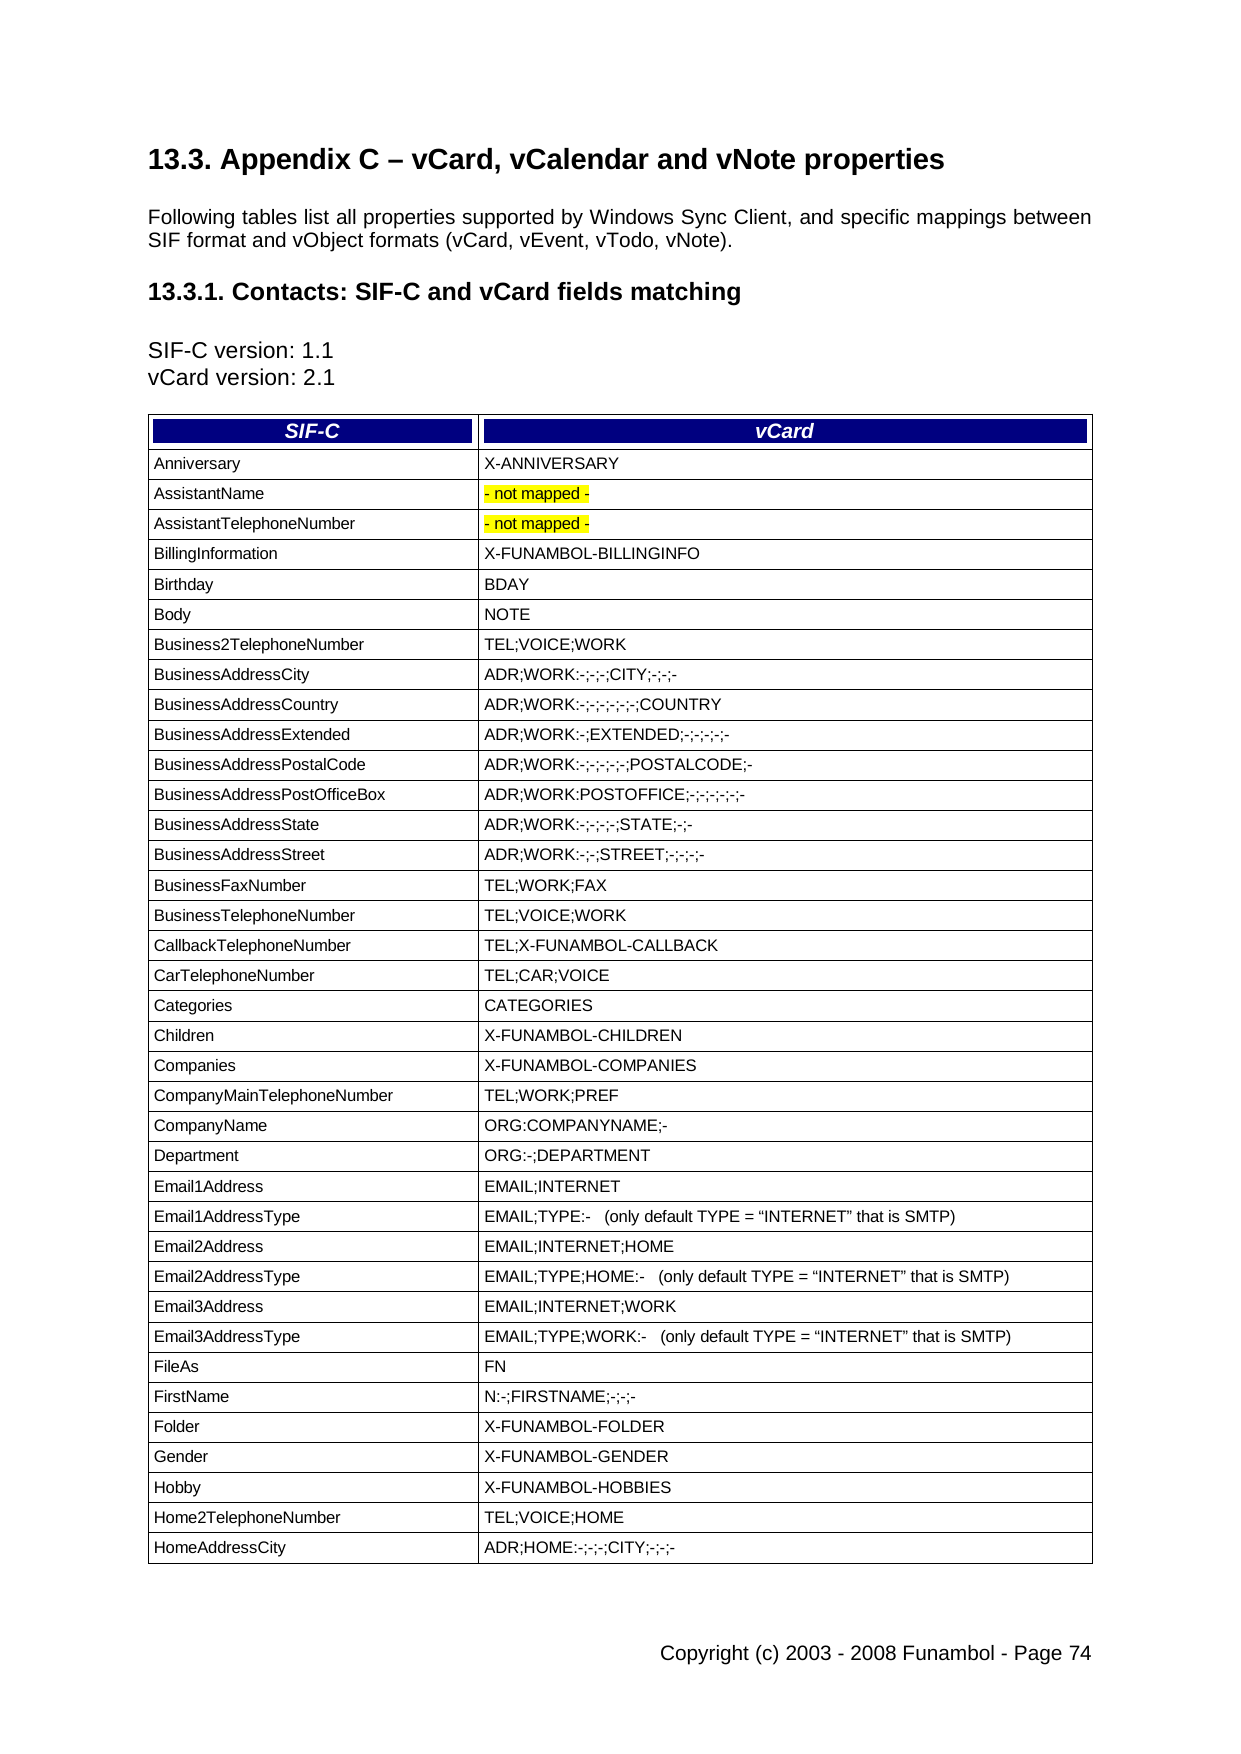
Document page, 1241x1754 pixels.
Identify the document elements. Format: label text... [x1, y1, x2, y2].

text SIF-C version: 1.1 [148, 338, 1093, 364]
text vCard version: 2.1 [148, 364, 1093, 390]
table_cell CATEGORIES [479, 991, 1092, 1021]
table_cell ORG:COMPANYNAME;- [479, 1112, 1092, 1141]
table_cell Birthday [149, 570, 478, 599]
table_cell BusinessAddressPostOfficeBox [149, 781, 478, 810]
table_cell N:-;FIRSTNAME;-;-;- [479, 1383, 1092, 1412]
table_cell TEL;VOICE;WORK [479, 901, 1092, 930]
table_cell ADR;WORK:-;-;-;CITY;-;-;- [479, 660, 1092, 689]
table_cell Body [149, 600, 478, 629]
table_cell ADR;WORK:-;-;STREET;-;-;-;- [479, 841, 1092, 870]
table_cell TEL;WORK;PREF [479, 1082, 1092, 1111]
table_cell - not mapped - [479, 510, 1092, 539]
table_header SIF-C [149, 415, 478, 449]
table_cell BusinessAddressCity [149, 660, 478, 689]
table_cell CallbackTelephoneNumber [149, 931, 478, 960]
table_cell X-FUNAMBOL-FOLDER [479, 1413, 1092, 1442]
table_cell AssistantName [149, 480, 478, 509]
table_cell CompanyName [149, 1112, 478, 1141]
table_cell TEL;CAR;VOICE [479, 961, 1092, 990]
table_cell Email2AddressType [149, 1262, 478, 1291]
table_cell Email3Address [149, 1292, 478, 1322]
table_cell - not mapped - [479, 480, 1092, 509]
table_header vCard [479, 415, 1092, 449]
table_cell TEL;VOICE;WORK [479, 630, 1092, 659]
table_cell EMAIL;INTERNET;HOME [479, 1232, 1092, 1261]
table_cell Children [149, 1022, 478, 1051]
table_cell FirstName [149, 1383, 478, 1412]
table_cell X-FUNAMBOL-COMPANIES [479, 1052, 1092, 1081]
text Following tables list all properties supported by Windows Sync Client, and specific mappings between SIF format and vObject formats (vCard, vEvent, vTodo, vNote). [148, 205, 1093, 252]
subtitle Appendix C – vCard, vCalendar and vNote properties [148, 143, 1093, 176]
table_cell BusinessTelephoneNumber [149, 901, 478, 930]
table_cell AssistantTelephoneNumber [149, 510, 478, 539]
table_cell BusinessFaxNumber [149, 871, 478, 900]
table_cell CarTelephoneNumber [149, 961, 478, 990]
table_cell X-FUNAMBOL-GENDER [479, 1443, 1092, 1472]
table_cell Email1Address [149, 1172, 478, 1201]
table_cell Email2Address [149, 1232, 478, 1261]
table_cell Folder [149, 1413, 478, 1442]
table_cell EMAIL;INTERNET [479, 1172, 1092, 1201]
table_cell ADR;WORK:-;EXTENDED;-;-;-;-;- [479, 721, 1092, 750]
table_cell ADR;WORK:-;-;-;-;-;-;COUNTRY [479, 690, 1092, 720]
table_cell TEL;VOICE;HOME [479, 1503, 1092, 1532]
table_cell BDAY [479, 570, 1092, 599]
table_cell X-ANNIVERSARY [479, 450, 1092, 479]
table_cell ADR;HOME:-;-;-;CITY;-;-;- [479, 1533, 1092, 1563]
table_cell BusinessAddressStreet [149, 841, 478, 870]
table_cell BusinessAddressCountry [149, 690, 478, 720]
table_cell X-FUNAMBOL-HOBBIES [479, 1473, 1092, 1502]
table_cell HomeAddressCity [149, 1533, 478, 1563]
table_cell Categories [149, 991, 478, 1021]
table_cell BusinessAddressExtended [149, 721, 478, 750]
table_cell CompanyMainTelephoneNumber [149, 1082, 478, 1111]
table_cell Hobby [149, 1473, 478, 1502]
table_cell X-FUNAMBOL-CHILDREN [479, 1022, 1092, 1051]
subtitle Contacts: SIF-C and vCard fields matching [148, 277, 1093, 306]
table_cell EMAIL;TYPE;WORK:- (only default TYPE = “INTERNET” that is SMTP) [479, 1323, 1092, 1352]
table_cell EMAIL;INTERNET;WORK [479, 1292, 1092, 1322]
table_cell EMAIL;TYPE:- (only default TYPE = “INTERNET” that is SMTP) [479, 1202, 1092, 1231]
table_cell Department [149, 1142, 478, 1171]
table_cell Gender [149, 1443, 478, 1472]
table_cell BusinessAddressState [149, 811, 478, 840]
table_cell FileAs [149, 1353, 478, 1382]
table_cell Companies [149, 1052, 478, 1081]
table_cell EMAIL;TYPE;HOME:- (only default TYPE = “INTERNET” that is SMTP) [479, 1262, 1092, 1291]
table_cell TEL;X-FUNAMBOL-CALLBACK [479, 931, 1092, 960]
table_cell ADR;WORK:-;-;-;-;-;POSTALCODE;- [479, 751, 1092, 780]
table_cell ADR;WORK:-;-;-;-;STATE;-;- [479, 811, 1092, 840]
table_cell TEL;WORK;FAX [479, 871, 1092, 900]
table_cell Home2TelephoneNumber [149, 1503, 478, 1532]
table_cell Business2TelephoneNumber [149, 630, 478, 659]
table_cell ORG:-;DEPARTMENT [479, 1142, 1092, 1171]
table_cell NOTE [479, 600, 1092, 629]
table_cell Email3AddressType [149, 1323, 478, 1352]
table_cell BusinessAddressPostalCode [149, 751, 478, 780]
table_cell Email1AddressType [149, 1202, 478, 1231]
table_cell BillingInformation [149, 540, 478, 569]
table_cell ADR;WORK:POSTOFFICE;-;-;-;-;-;- [479, 781, 1092, 810]
table_cell X-FUNAMBOL-BILLINGINFO [479, 540, 1092, 569]
table_cell Anniversary [149, 450, 478, 479]
table_cell FN [479, 1353, 1092, 1382]
